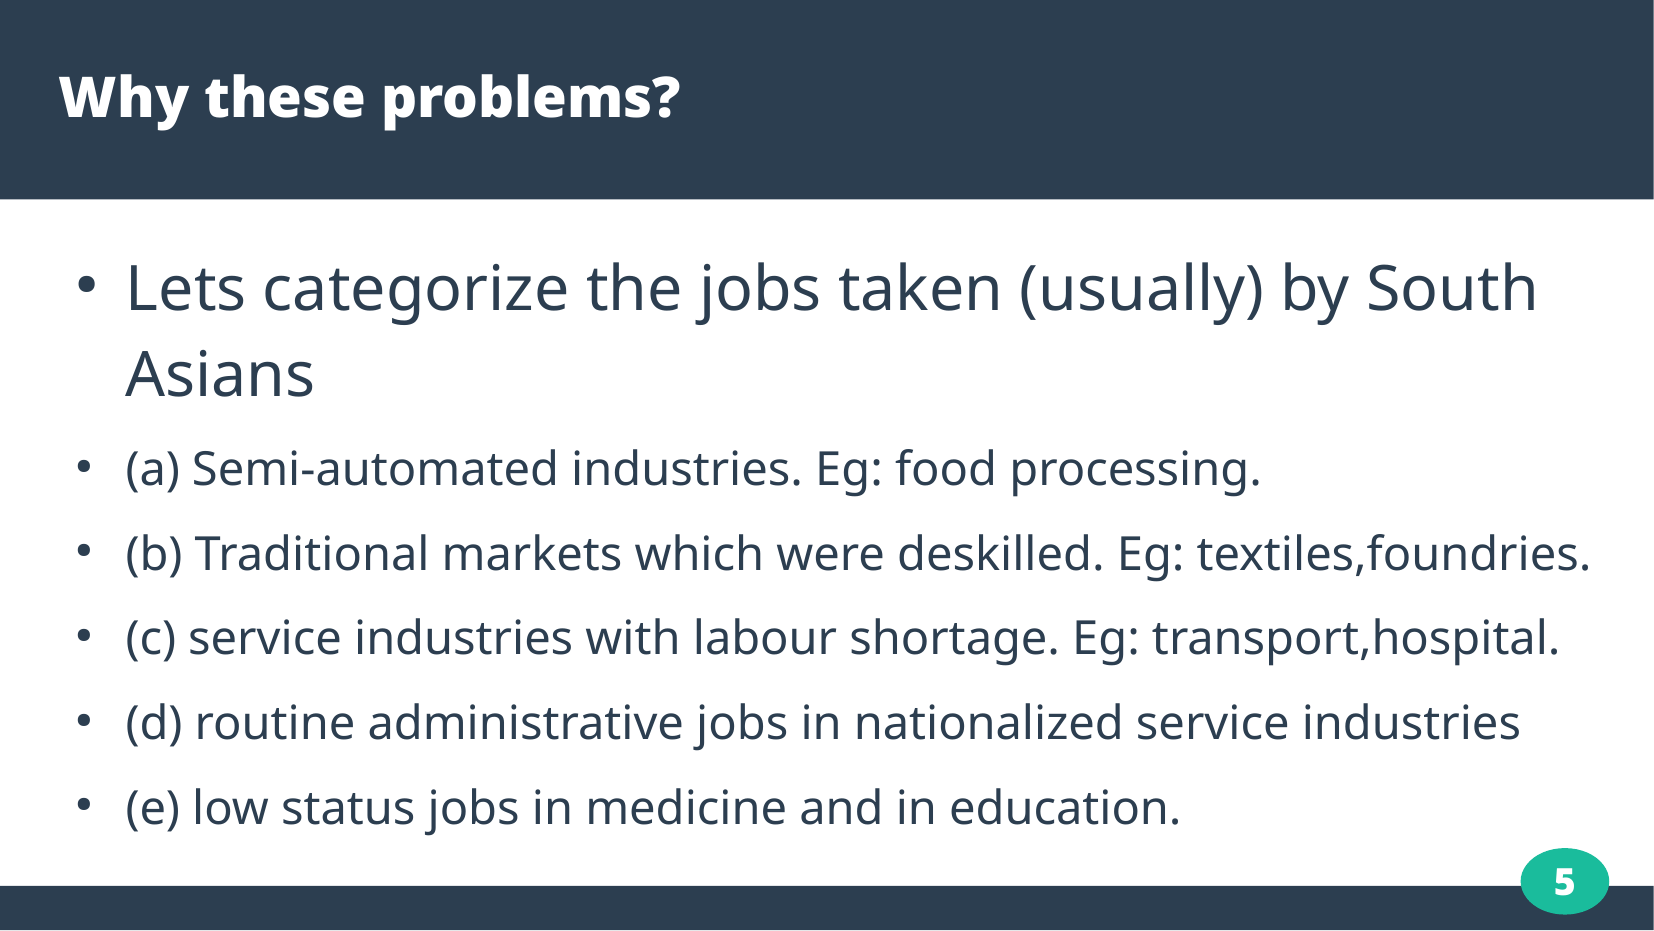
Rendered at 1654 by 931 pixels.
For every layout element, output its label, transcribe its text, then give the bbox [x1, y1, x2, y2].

list Lets categorize the jobs taken (usually) by South Asians (a) Semi-automated industries. Eg: food processing. (b) Traditional markets which were deskilled. Eg: textiles,foundries. (c) service industries with labour shortage. Eg: transport,hospital. (d) routine administrative jobs in nationalized service industries (e) low status jobs in medicine and in education. [59, 243, 1595, 864]
title Why these problems? [59, 37, 1595, 155]
